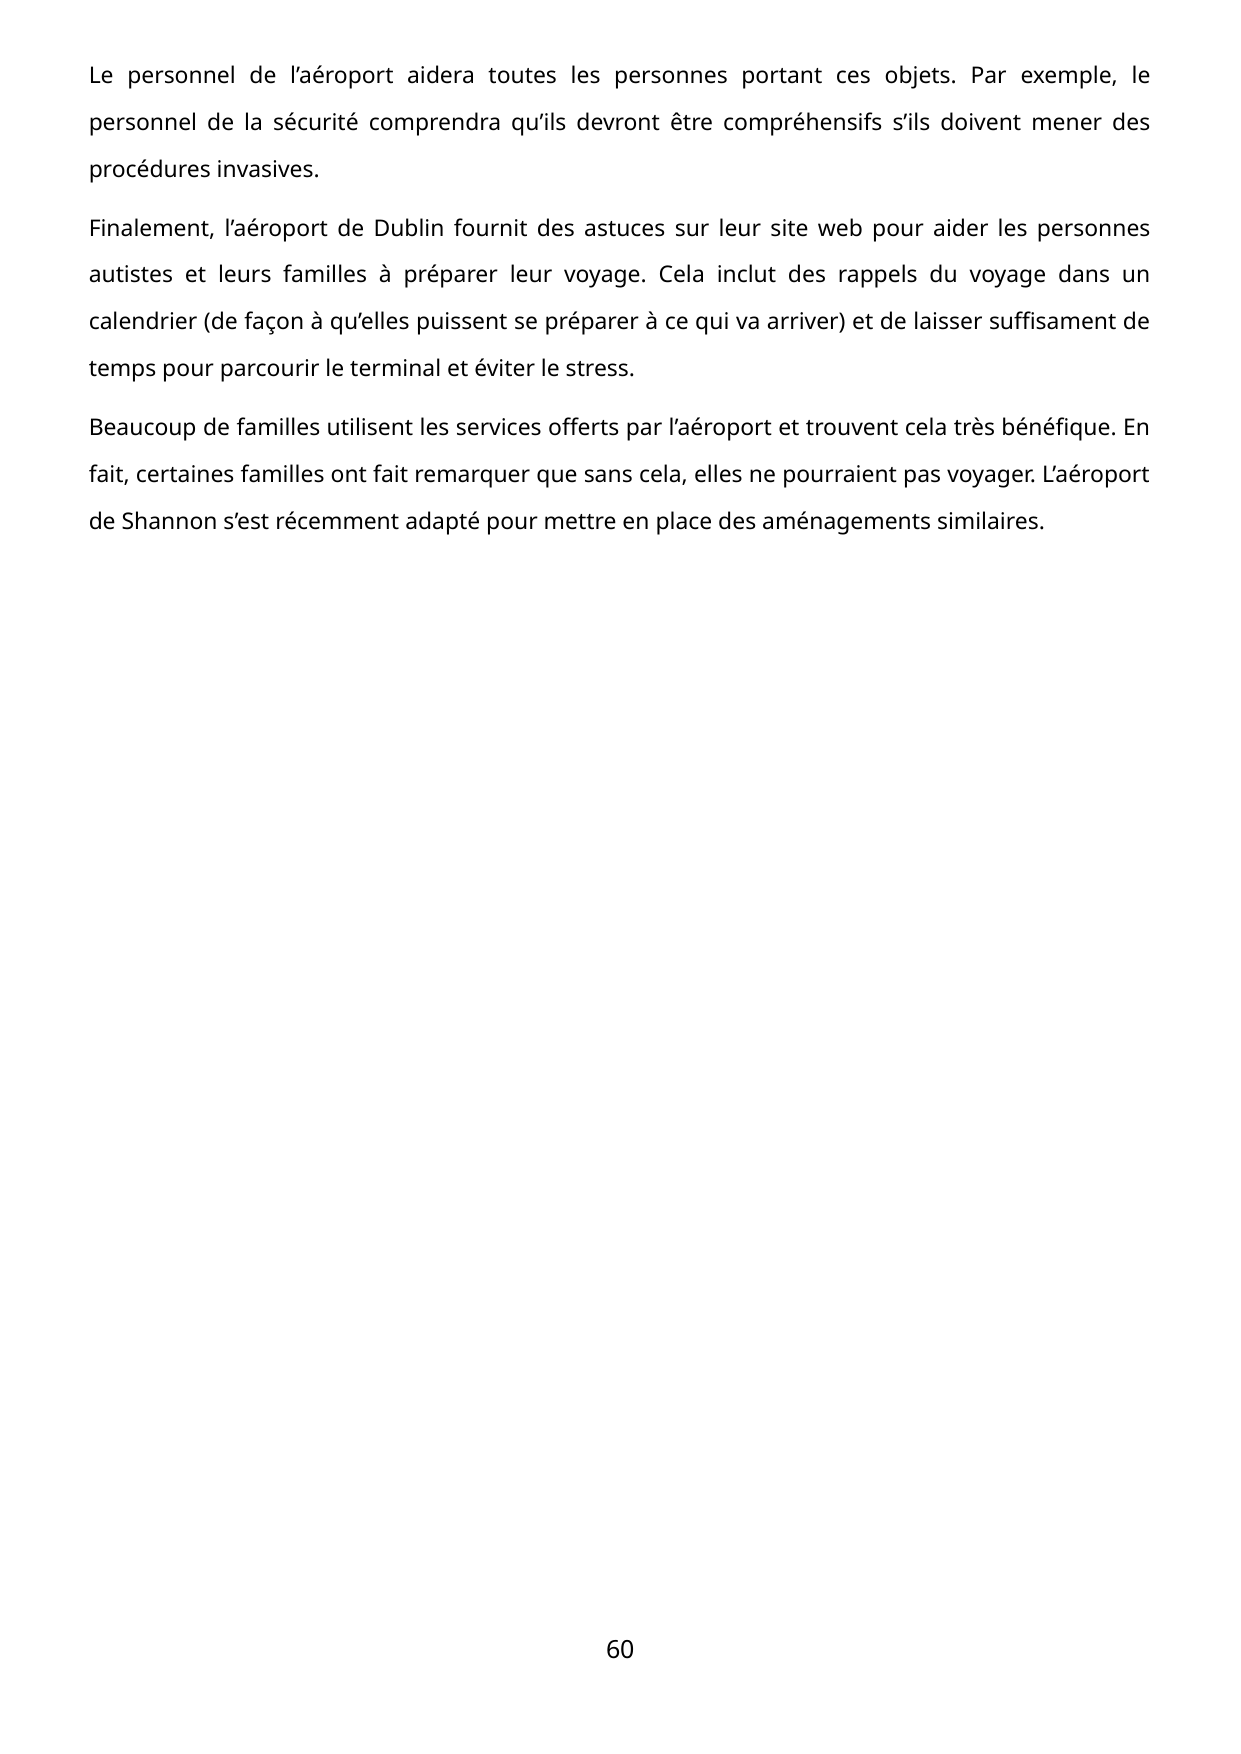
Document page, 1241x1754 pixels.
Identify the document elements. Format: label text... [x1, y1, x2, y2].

text Finalement, l’aéroport de Dublin fournit des astuces sur leur site web pour aider les personnes autistes et leurs familles à préparer leur voyage. Cela inclut des rappels du voyage dans un calendrier (de façon à qu’elles puissent se préparer à ce qui va arriver) et de laisser suffisament de temps pour parcourir le terminal et éviter le stress. [88, 212, 1152, 383]
text Beaucoup de familles utilisent les services offerts par l’aéroport et trouvent cela très bénéfique. En fait, certaines familles ont fait remarquer que sans cela, elles ne pourraient pas voyager. L’aéroport de Shannon s’est récemment adapté pour mettre en place des aménagements similaires. [88, 411, 1152, 536]
text Le personnel de l’aéroport aidera toutes les personnes portant ces objets. Par exemple, le personnel de la sécurité comprendra qu’ils devront être compréhensifs s’ils doivent mener des procédures invasives. [88, 59, 1152, 184]
